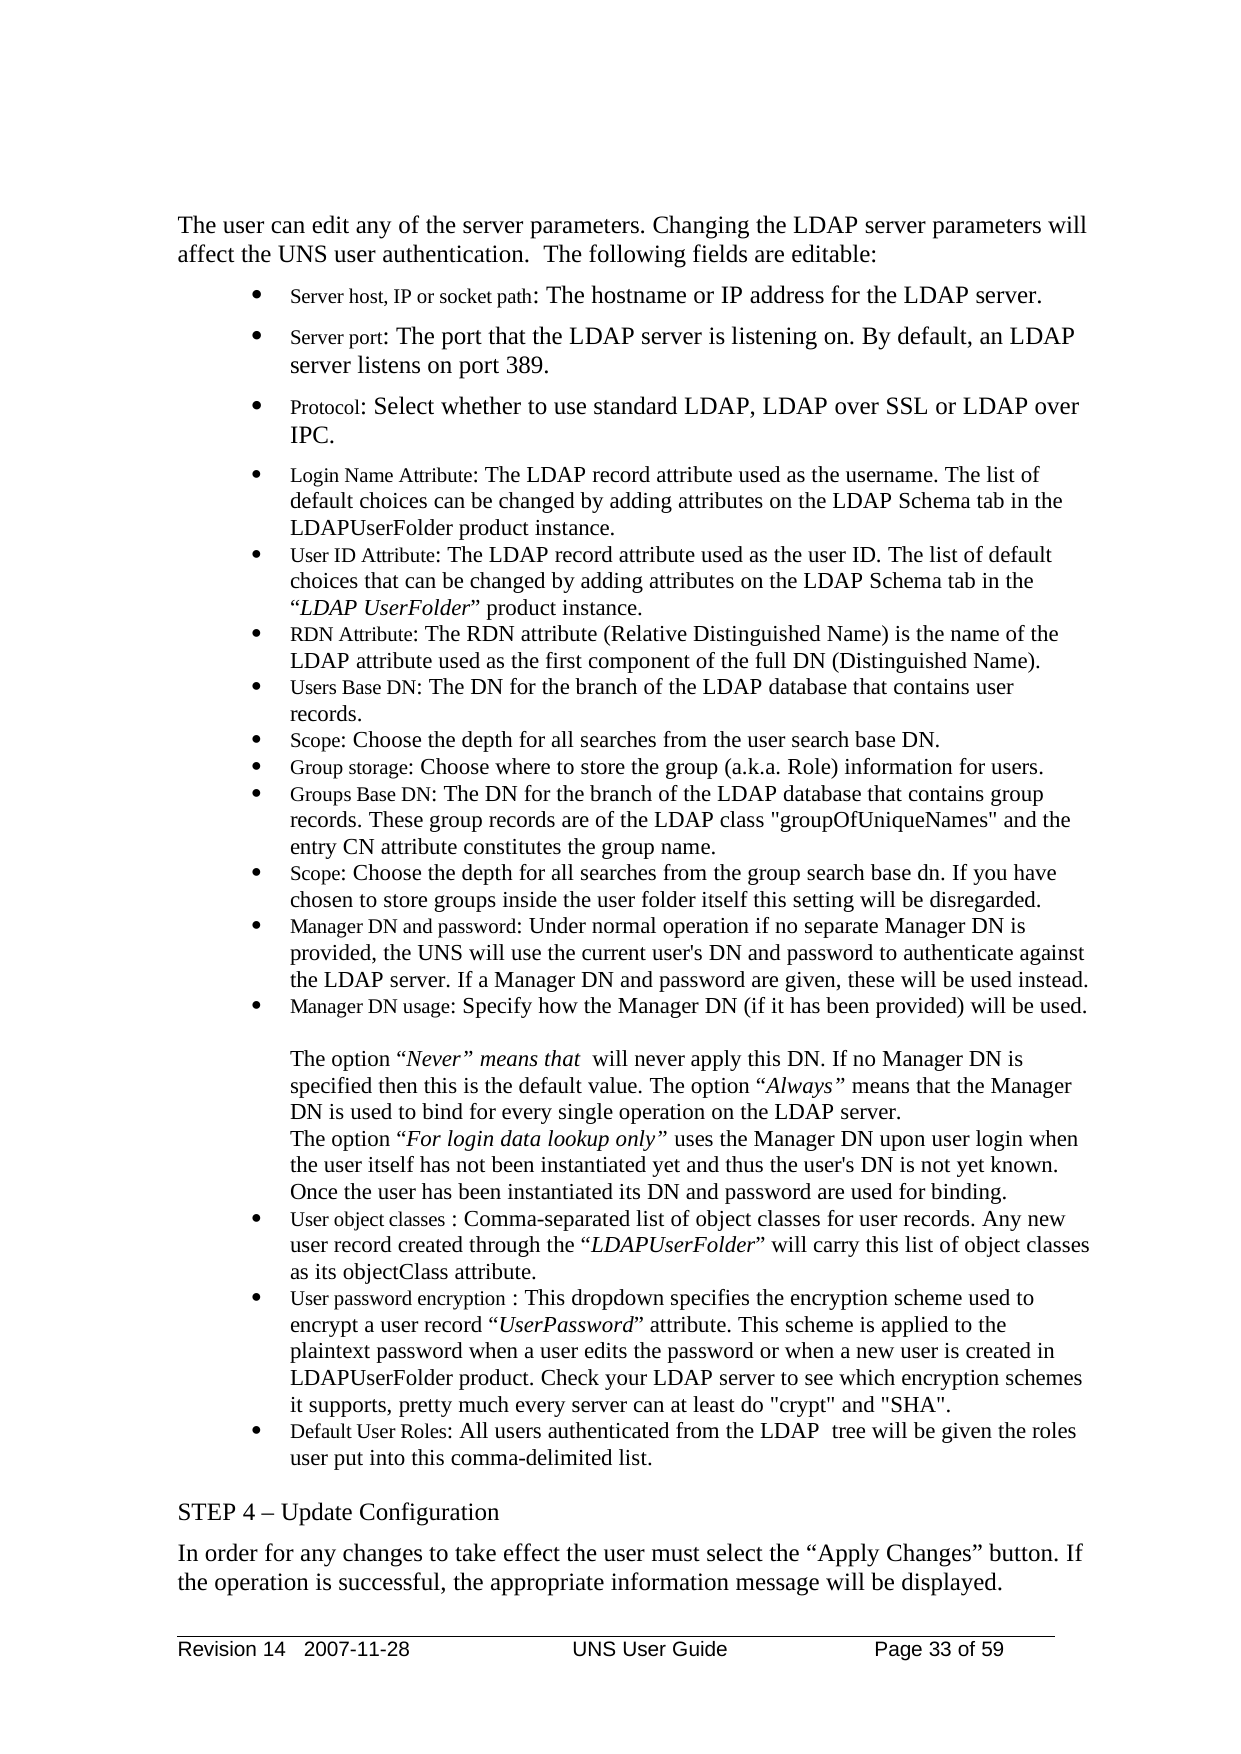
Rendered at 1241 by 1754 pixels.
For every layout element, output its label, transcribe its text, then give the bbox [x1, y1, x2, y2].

list User ID Attribute: The LDAP record attribute used as the user ID. The list of default choices that can be changed by adding attributes on the LDAP Schema tab in the “LDAP UserFolder” product instance. [252, 540, 1092, 620]
list Server port: The port that the LDAP server is listening on. By default, an LDAP server listens on port 389. [252, 321, 1092, 379]
list Users Base DN: The DN for the branch of the LDAP database that contains user records. [252, 673, 1092, 726]
text The user can edit any of the server parameters. Changing the LDAP server parameters will affect the UNS user authentication. The following fields are editable: [177, 210, 1092, 268]
list Default User Roles: All users authenticated from the LDAP tree will be given the roles user put into this comma-delimited list. [252, 1417, 1092, 1470]
text STEP 4 – Update Configuration [177, 1497, 1092, 1526]
list User object classes : Comma-separated list of object classes for user records. Any new user record created through the “LDAPUserFolder” will carry this list of object classes as its objectClass attribute. [252, 1204, 1092, 1284]
list Protocol: Select whether to use standard LDAP, LDAP over SSL or LDAP over IPC. [252, 391, 1092, 449]
list Groups Base DN: The DN for the branch of the LDAP database that contains group records. These group records are of the LDAP class "groupOfUniqueNames" and the entry CN attribute constitutes the group name. [252, 779, 1092, 859]
list Scope: Choose the depth for all searches from the group search base dn. If you have chosen to store groups inside the user folder itself this setting will be disregarded. [252, 859, 1092, 912]
list User password encryption : This dropdown specifies the encryption scheme used to encrypt a user record “UserPassword” attribute. This scheme is applied to the plaintext password when a user edits the password or when a new user is created in LDAPUserFolder product. Check your LDAP server to see which encryption schemes it supports, pretty much every server can at least do "crypt" and "SHA". [252, 1284, 1092, 1417]
list Server host, IP or socket path: The hostname or IP address for the LDAP server. [252, 280, 1092, 309]
list Scope: Choose the depth for all searches from the user search base DN. [252, 726, 1092, 753]
list Group storage: Choose where to store the group (a.k.a. Role) information for users. [252, 753, 1092, 779]
list Manager DN usage: Specify how the Manager DN (if it has been provided) will be used. The option “Never” means that will never apply this DN. If no Manager DN is specified then this is the default value. The option “Always” means that the Manager DN is used to bind for every single operation on the LDAP server. The option “For login data lookup only” uses the Manager DN upon user login when the user itself has not been instantiated yet and thus the user's DN is not yet known. Once the user has been instantiated its DN and password are used for binding. [252, 992, 1092, 1204]
list Login Name Attribute: The LDAP record attribute used as the username. The list of default choices can be changed by adding attributes on the LDAP Schema tab in the LDAPUserFolder product instance. [252, 461, 1092, 540]
list Manager DN and password: Under normal operation if no separate Manager DN is provided, the UNS will use the current user's DN and password to authenticate against the LDAP server. If a Manager DN and password are given, these will be used instead. [252, 912, 1092, 992]
list RDN Attribute: The RDN attribute (Relative Distinguished Name) is the name of the LDAP attribute used as the first component of the full DN (Distinguished Name). [252, 620, 1092, 673]
text In order for any changes to take effect the user must select the “Apply Changes” button. If the operation is successful, the appropriate information message will be displayed. [177, 1537, 1092, 1596]
